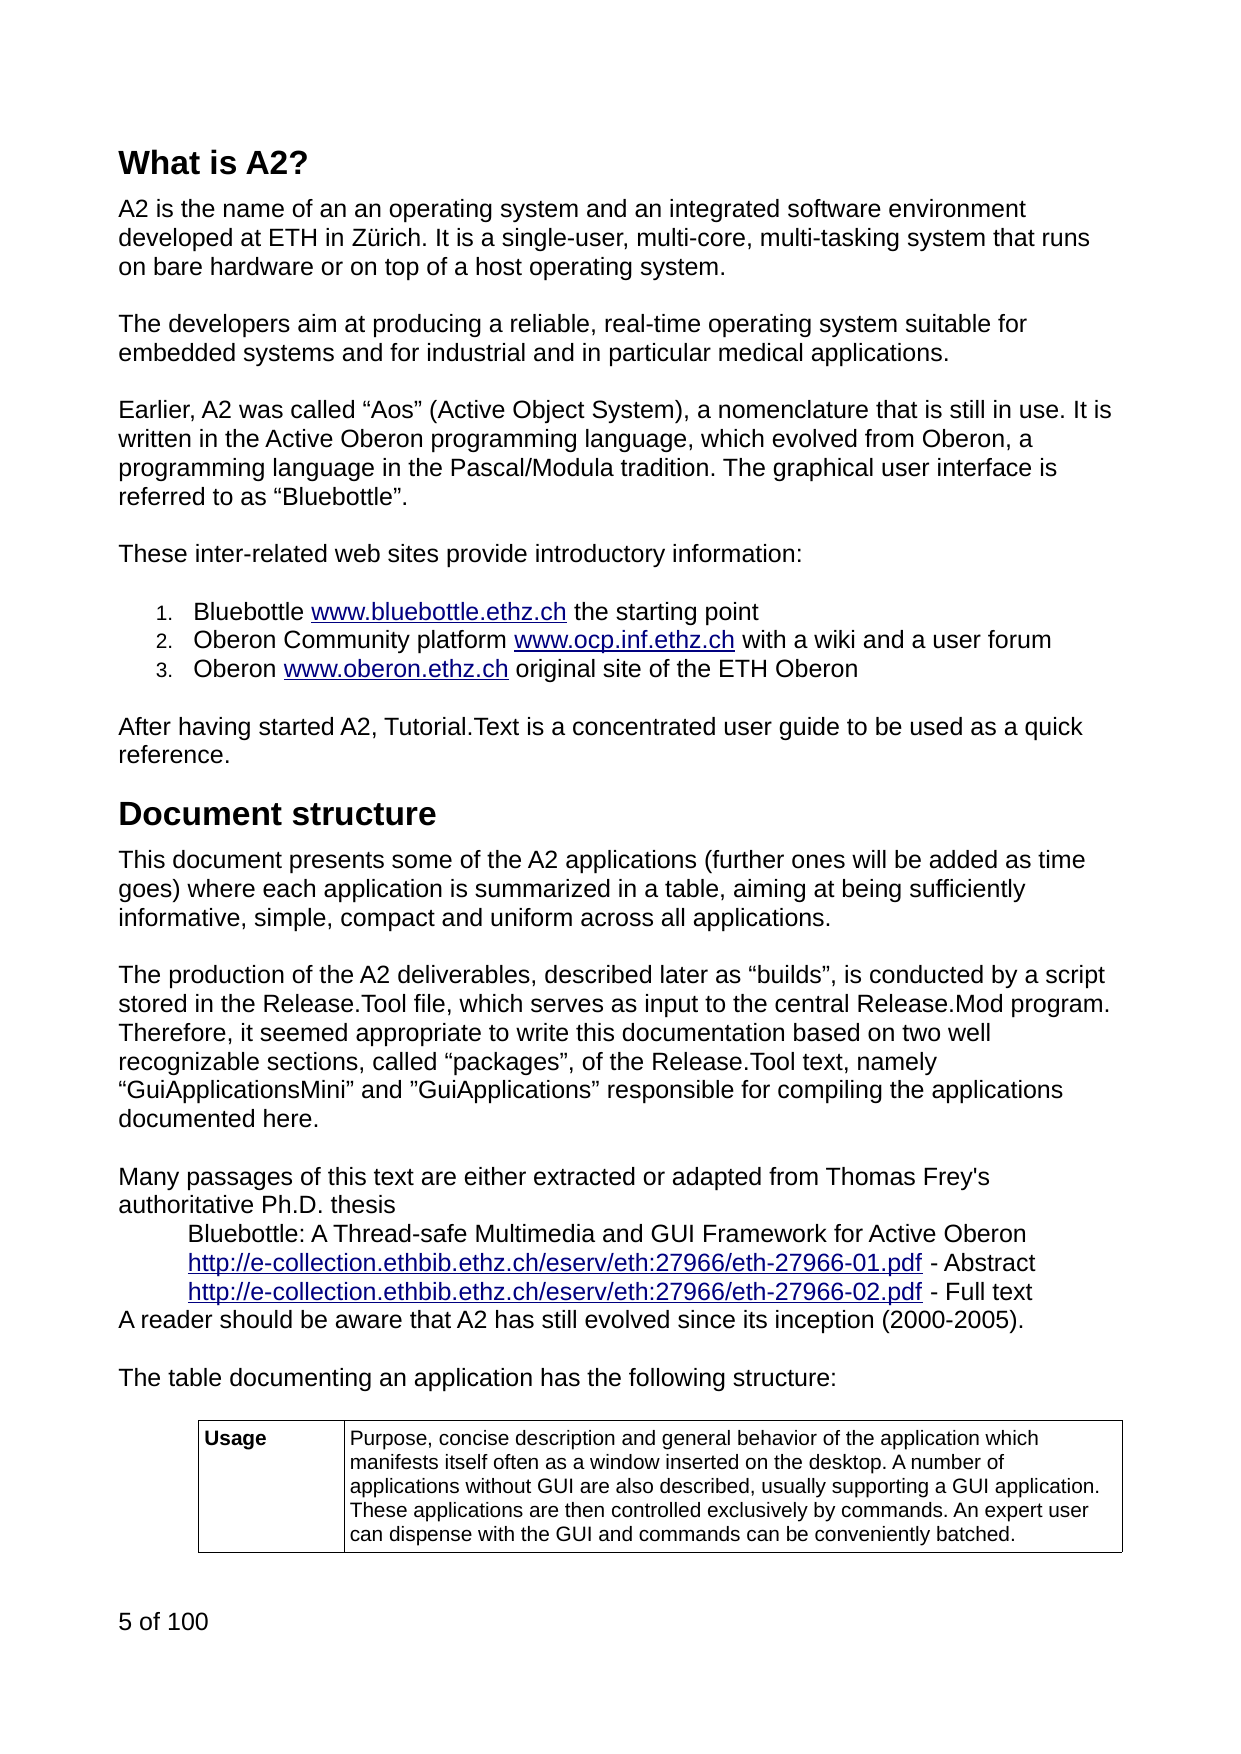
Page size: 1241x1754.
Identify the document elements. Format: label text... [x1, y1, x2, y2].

subtitle Document structure [118, 794, 1122, 833]
text http://e-collection.ethbib.ethz.ch/eserv/eth:27966/eth-27966-01.pdf - Abstract [118, 1248, 1122, 1277]
text Therefore, it seemed appropriate to write this documentation based on two well recognizable sections, called “packages”, of the Release.Tool text, namely “GuiApplicationsMini” and ”GuiApplications” responsible for compiling the applications documented here. [118, 1018, 1122, 1133]
list Oberon Community platform www.ocp.inf.ethz.ch with a wiki and a user forum [156, 626, 1122, 654]
text The production of the A2 deliverables, described later as “builds”, is conducted by a script stored in the Release.Tool file, which serves as input to the central Release.Mod program. [118, 960, 1122, 1018]
text These inter-related web sites provide introductory information: [118, 539, 1122, 568]
table_header Purpose, concise description and general behavior of the application which manifests itself often as a window inserted on the desktop. A number of applications without GUI are also described, usually supporting a GUI application. These applications are then controlled exclusively by commands. An expert user can dispense with the GUI and commands can be conveniently batched. [345, 1421, 1122, 1552]
text The developers aim at producing a reliable, real-time operating system suitable for embedded systems and for industrial and in particular medical applications. [118, 309, 1122, 367]
text A2 is the name of an an operating system and an integrated software environment developed at ETH in Zürich. It is a single-user, multi-core, multi-tasking system that runs on bare hardware or on top of a host operating system. [118, 194, 1122, 281]
list Oberon www.oberon.ethz.ch original site of the ETH Oberon [156, 654, 1122, 683]
text After having started A2, Tutorial.Text is a concentrated user guide to be used as a quick reference. [118, 712, 1122, 769]
text Earlier, A2 was called “Aos” (Active Object System), a nomenclature that is still in use. It is written in the Active Oberon programming language, which evolved from Oberon, a programming language in the Pascal/Modula tradition. The graphical user interface is referred to as “Bluebottle”. [118, 396, 1122, 511]
subtitle What is A2? [118, 143, 1122, 182]
text http://e-collection.ethbib.ethz.ch/eserv/eth:27966/eth-27966-02.pdf - Full text [118, 1277, 1122, 1305]
text Bluebottle: A Thread-safe Multimedia and GUI Framework for Active Oberon [118, 1219, 1122, 1248]
text This document presents some of the A2 applications (further ones will be added as time goes) where each application is summarized in a table, aiming at being sufficiently informative, simple, compact and uniform across all applications. [118, 845, 1122, 932]
list Bluebottle www.bluebottle.ethz.ch the starting point [156, 597, 1122, 626]
text Many passages of this text are either extracted or adapted from Thomas Frey's authoritative Ph.D. thesis [118, 1162, 1122, 1219]
text A reader should be aware that A2 has still evolved since its inception (2000-2005). [118, 1305, 1122, 1334]
table_header Usage [199, 1421, 344, 1552]
text The table documenting an application has the following structure: [118, 1363, 1122, 1392]
